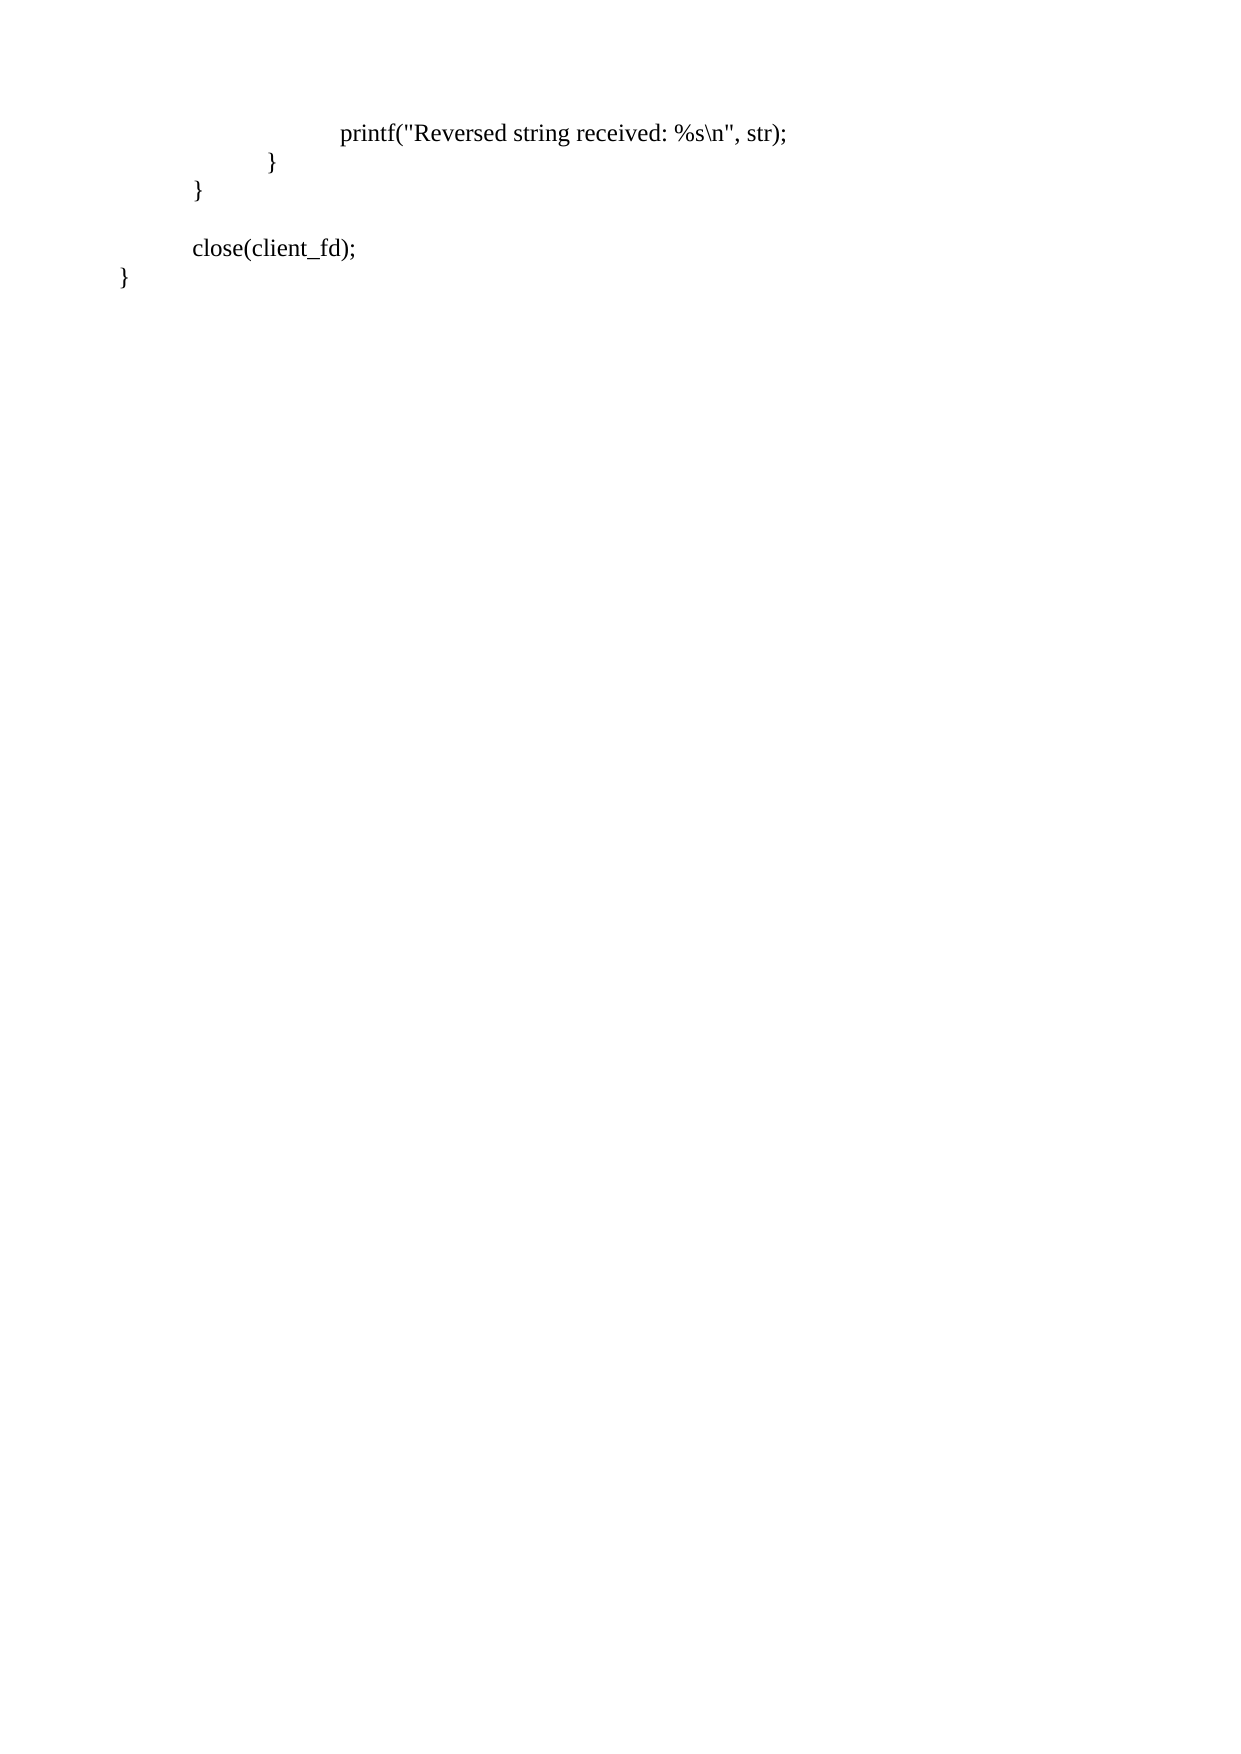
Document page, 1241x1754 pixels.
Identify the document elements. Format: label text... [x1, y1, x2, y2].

text } [118, 147, 1122, 176]
text close(client_fd); [118, 233, 1122, 262]
text } [118, 262, 1122, 291]
text } [118, 176, 1122, 204]
text printf("Reversed string received: %s\n", str); [118, 118, 1122, 147]
